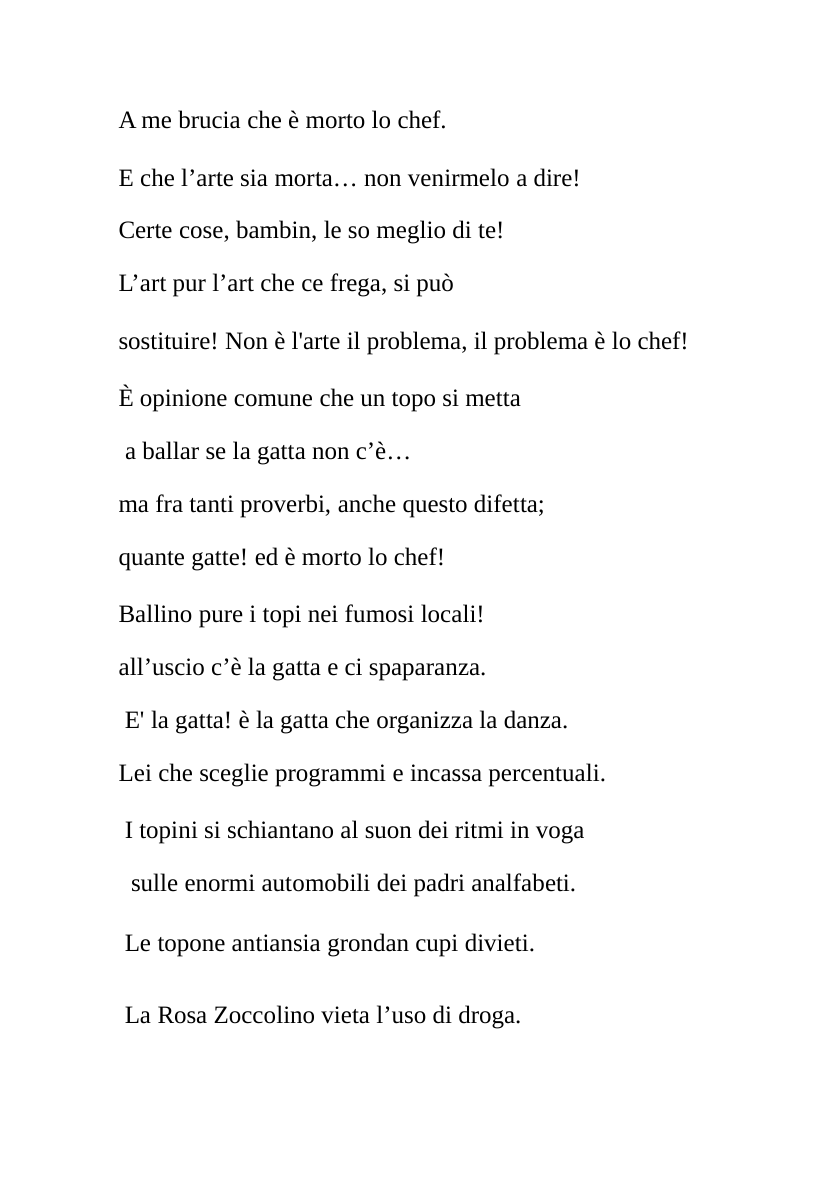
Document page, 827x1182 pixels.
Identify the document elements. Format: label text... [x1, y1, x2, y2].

text Ballino pure i topi nei fumosi locali! [89, 599, 735, 628]
text La Rosa Zoccolino vieta l’uso di droga. [89, 1000, 734, 1029]
text quante gatte! ed è morto lo chef! [89, 542, 724, 571]
text L’art pur l’art che ce frega, si può [89, 268, 698, 297]
text È opinione comune che un topo si metta [89, 383, 724, 412]
text sulle enormi automobili dei padri analfabeti. [89, 868, 726, 897]
text sostituire! Non è l'arte il problema, il problema è lo chef! [118, 326, 750, 355]
text ma fra tanti proverbi, anche questo difetta; [89, 489, 724, 518]
text E che l’arte sia morta… non venirmelo a dire! [89, 163, 698, 192]
text Certe cose, bambin, le so meglio di te! [89, 216, 698, 244]
text a ballar se la gatta non c’è… [89, 436, 724, 465]
text E' la gatta! è la gatta che organizza la danza. [89, 705, 735, 734]
text A me brucia che è morto lo chef. [89, 105, 734, 134]
text I topini si schiantano al suon dei ritmi in voga [89, 815, 726, 844]
text Le topone antiansia grondan cupi divieti. [89, 928, 734, 957]
text Lei che sceglie programmi e incassa percentuali. [89, 758, 735, 787]
text all’uscio c’è la gatta e ci spaparanza. [89, 652, 735, 681]
